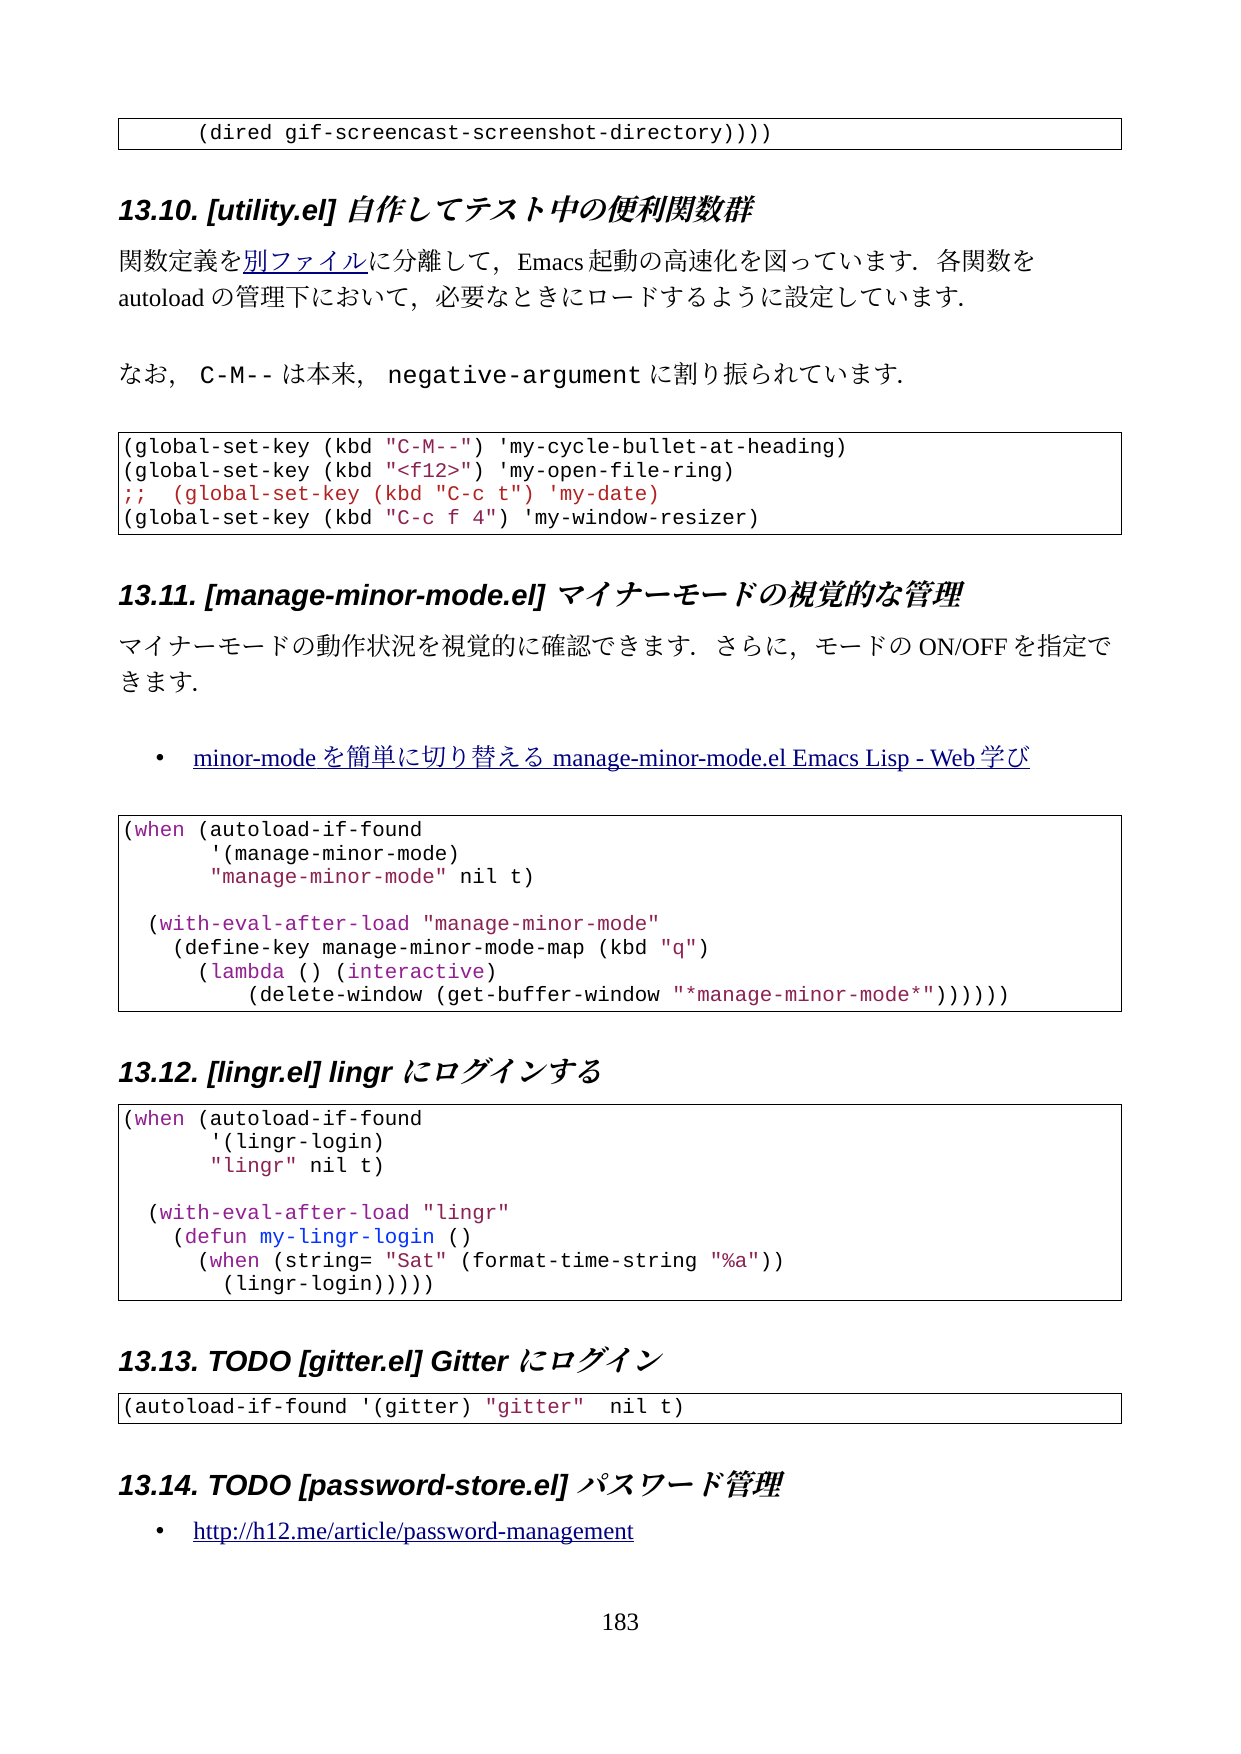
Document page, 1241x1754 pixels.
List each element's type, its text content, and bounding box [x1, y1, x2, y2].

text "lingr" nil t) [119, 1151, 1121, 1175]
list http://h12.me/article/password-management [156, 1516, 1122, 1573]
text (with-eval-after-load "lingr" [119, 1198, 1121, 1222]
text (when (autoload-if-found [119, 816, 1121, 838]
text (define-key manage-minor-mode-map (kbd "q") [119, 933, 1121, 957]
subtitle [lingr.el] lingr にログインする [118, 1049, 1122, 1091]
subtitle TODO [gitter.el] Gitter にログイン [118, 1338, 1122, 1380]
text (lambda () (interactive) [119, 957, 1121, 980]
text (lingr-login))))) [119, 1269, 1121, 1300]
subtitle [utility.el] 自作してテスト中の便利関数群 [118, 187, 1122, 229]
text ;; (global-set-key (kbd "C-c t") 'my-date) [119, 479, 1121, 503]
text なお， C-M-- は本来， negative-argument に割り振られています． [118, 355, 1122, 420]
text (autoload-if-found '(gitter) "gitter" nil t) [119, 1394, 1121, 1423]
text (global-set-key (kbd "C-M--") 'my-cycle-bullet-at-heading) [119, 433, 1121, 456]
text (when (autoload-if-found [119, 1105, 1121, 1127]
text マイナーモードの動作状況を視覚的に確認できます．さらに，モードのON/OFFを指定できます． [118, 626, 1122, 727]
text (defun my-lingr-login () [119, 1222, 1121, 1246]
text (delete-window (get-buffer-window "*manage-minor-mode*")))))) [119, 980, 1121, 1011]
text "manage-minor-mode" nil t) [119, 862, 1121, 886]
text 関数定義を別ファイルに分離して，Emacs起動の高速化を図っています．各関数を autoload の管理下において，必要なときにロードするように設定しています． [118, 241, 1122, 342]
text (global-set-key (kbd "<f12>") 'my-open-file-ring) [119, 456, 1121, 479]
text '(lingr-login) [119, 1127, 1121, 1151]
text (dired gif-screencast-screenshot-directory)))) [119, 119, 1121, 149]
subtitle [manage-minor-mode.el] マイナーモードの視覚的な管理 [118, 572, 1122, 614]
subtitle TODO [password-store.el] パスワード管理 [118, 1462, 1122, 1503]
text (global-set-key (kbd "C-c f 4") 'my-window-resizer) [119, 503, 1121, 534]
text (with-eval-after-load "manage-minor-mode" [119, 909, 1121, 933]
list minor-modeを簡単に切り替える manage-minor-mode.el Emacs Lisp - Web学び [156, 739, 1122, 802]
text (when (string= "Sat" (format-time-string "%a")) [119, 1246, 1121, 1269]
text '(manage-minor-mode) [119, 838, 1121, 862]
